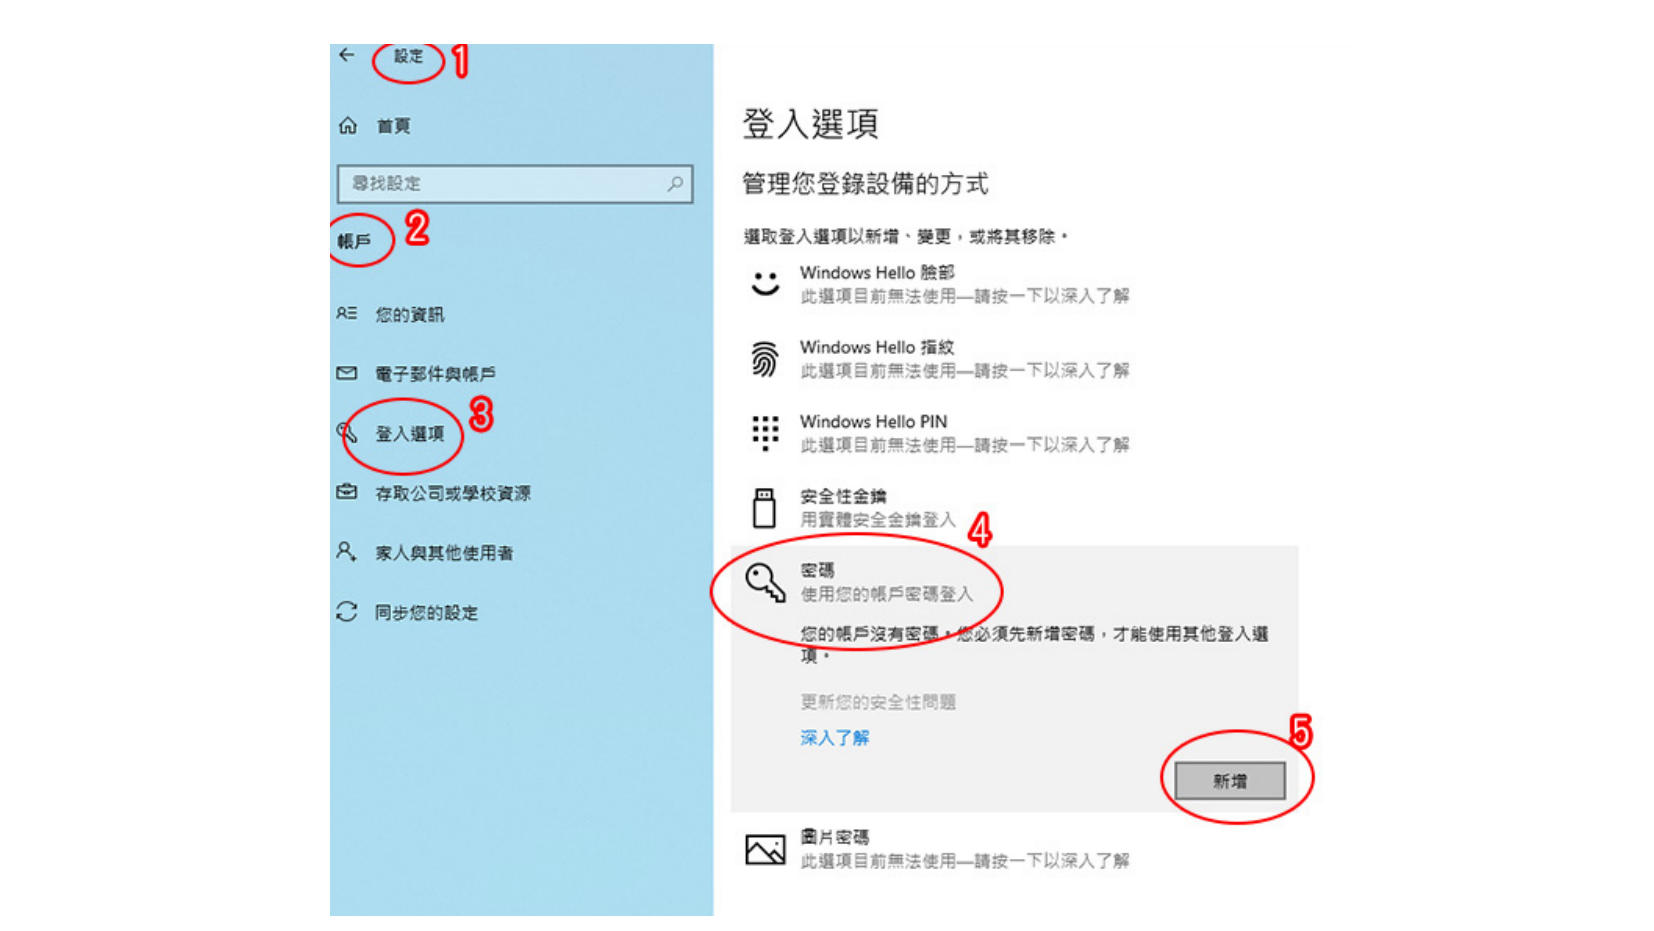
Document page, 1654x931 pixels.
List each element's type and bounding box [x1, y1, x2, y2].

picture [330, 44, 1359, 916]
